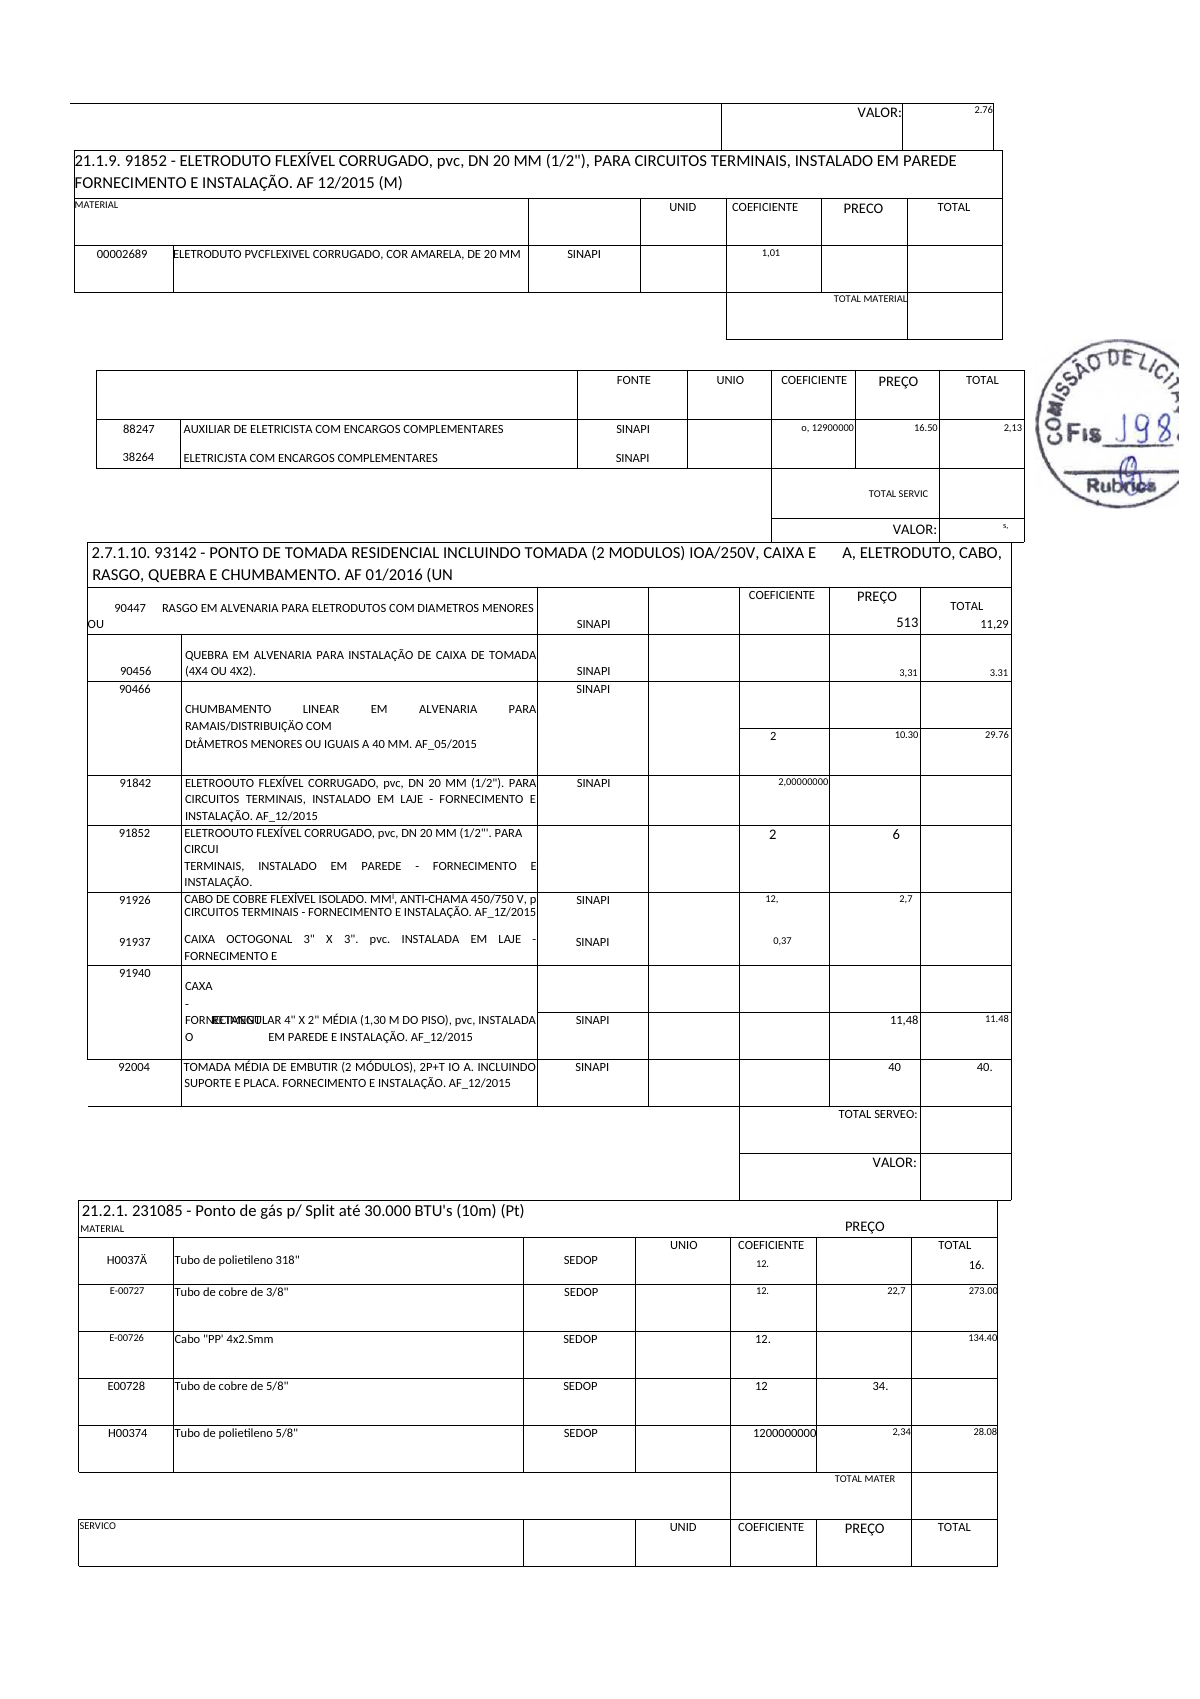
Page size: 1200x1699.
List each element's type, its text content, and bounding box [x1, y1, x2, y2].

table_cell UNID [636, 1520, 730, 1566]
table_cell [66, 728, 70, 774]
table_cell [70, 245, 74, 292]
table_cell [921, 1107, 1011, 1153]
table_cell Tubo de polietileno 5/8" [174, 1426, 523, 1472]
table_cell [1031, 1472, 1179, 1519]
table_cell [908, 246, 1002, 292]
table_cell [66, 339, 70, 542]
table_cell [921, 966, 1011, 1012]
table_cell [66, 825, 70, 892]
table_cell [1031, 775, 1179, 825]
table_cell [1018, 892, 1025, 965]
table_cell [1006, 103, 1011, 150]
table_cell [740, 682, 829, 727]
table_cell 88247 38264 [97, 420, 180, 468]
table_cell 11.48 [921, 1013, 1011, 1059]
table_cell [70, 1153, 74, 1200]
table_cell Tubo de polietileno 318" [174, 1238, 523, 1284]
table_cell 2.76 [903, 104, 993, 150]
table_cell [636, 1285, 730, 1331]
table_cell [908, 293, 1002, 339]
table_cell [1179, 1106, 1190, 1153]
table_cell [998, 1425, 1002, 1472]
table_cell 12, 0,37 [740, 893, 829, 965]
table_cell Tubo de cobre de 3/8" [174, 1285, 523, 1331]
table_cell [79, 775, 83, 825]
table_cell 12. [731, 1332, 816, 1378]
table_cell 91842 [88, 776, 181, 825]
table_cell 2,7 [830, 893, 920, 965]
table_cell [66, 775, 70, 825]
table_cell TOTAL SERVEO: [740, 1107, 920, 1153]
table_cell SINAPI [538, 588, 648, 633]
table_cell [1179, 1425, 1190, 1472]
table_cell TOTAL 16. [912, 1238, 997, 1284]
table_cell [998, 1284, 1002, 1331]
table_cell [1179, 1237, 1190, 1284]
table_cell SEDOP [524, 1426, 635, 1472]
table_cell [1018, 1059, 1025, 1106]
table_cell s, [940, 519, 1024, 542]
table_cell [1006, 1237, 1011, 1284]
table_cell [79, 1012, 83, 1059]
table_cell [1006, 292, 1011, 339]
table_cell CAXA - FORNECIMENTO [182, 966, 230, 1059]
table_cell [1031, 245, 1179, 292]
table_cell [649, 966, 739, 1012]
table_header UNIO [688, 371, 771, 419]
table_cell [1031, 1284, 1179, 1331]
table_cell [649, 776, 739, 825]
table_cell VALOR: [772, 519, 939, 542]
table_cell [83, 634, 87, 681]
table_cell [1012, 728, 1017, 774]
table_cell [1018, 1331, 1025, 1378]
table_cell UNIO [636, 1238, 730, 1284]
table_cell [1018, 1200, 1025, 1237]
table_cell [994, 103, 998, 150]
table_cell [1179, 1153, 1190, 1200]
table_cell 90456 [88, 635, 181, 681]
table_cell [74, 1059, 79, 1106]
table_cell [636, 1332, 730, 1378]
table_cell VALOR: [740, 1154, 920, 1200]
table_cell [1025, 1378, 1031, 1425]
table_cell [83, 1059, 87, 1106]
table_cell [1031, 825, 1179, 892]
table_cell [998, 1519, 1002, 1566]
table_cell [1012, 1153, 1017, 1200]
table_cell [66, 634, 70, 681]
table_cell 3,31 [830, 635, 920, 681]
table_cell [83, 1106, 87, 1153]
table_cell [649, 1013, 739, 1059]
table_cell [649, 588, 739, 633]
table_cell [79, 728, 83, 774]
table_cell [940, 469, 1024, 517]
table_cell [70, 150, 74, 198]
table_cell [1025, 292, 1031, 339]
table_cell COEFICIENTE [740, 588, 829, 633]
table_cell [1006, 198, 1011, 245]
table_cell 2,13 [940, 420, 1024, 468]
table_cell TOTAL MATERIAL [727, 293, 907, 339]
table_cell [74, 1425, 78, 1472]
table_cell 2.7.1.10. 93142 - PONTO DE TOMADA RESIDENCIAL INCLUINDO TOMADA (2 MODULOS) IOA/250V, CAIXA E A, ELETRODUTO, CABO, RASGO, QUEBRA E CHUMBAMENTO. AF 01/2016 (UN [88, 543, 1011, 587]
table_cell [70, 542, 74, 587]
table_cell SEDOP [524, 1285, 635, 1331]
table_cell [74, 1106, 79, 1153]
table_cell [1179, 245, 1190, 292]
table_cell [1006, 1378, 1011, 1425]
table_cell SINAPI SINAPI [538, 893, 648, 965]
table_cell [1025, 1425, 1031, 1472]
table_cell [70, 728, 74, 774]
table_cell [83, 775, 87, 825]
table_cell 00002689 [75, 246, 173, 292]
table_cell 6 [830, 826, 920, 892]
table_cell [83, 587, 87, 633]
table_cell SINAPI [538, 635, 648, 681]
table_cell [649, 893, 739, 965]
table_cell 92004 [88, 1060, 181, 1106]
table_cell [1011, 292, 1017, 339]
table_cell [1025, 245, 1031, 292]
table_cell [1179, 892, 1190, 965]
table_cell 91940 [88, 966, 181, 1059]
table_cell [822, 246, 907, 292]
table_cell [74, 634, 79, 681]
table_cell [1018, 1519, 1025, 1566]
table_cell [1018, 1425, 1025, 1472]
table_cell [921, 893, 1011, 965]
table_cell [79, 825, 83, 892]
table_cell [1179, 825, 1190, 892]
table_cell ELETRODUTO PVCFLEXIVEL CORRUGADO, COR AMARELA, DE 20 MM [174, 246, 528, 292]
table_cell [70, 1059, 74, 1106]
table_cell [70, 339, 74, 542]
table_cell [1179, 1012, 1190, 1059]
table_cell AUXILIAR DE ELETRICISTA COM ENCARGOS COMPLEMENTARES ELETRICJSTA COM ENCARGOS COMPLEMENTARES [181, 420, 577, 468]
table_cell [740, 966, 829, 1012]
table_cell [1018, 1106, 1025, 1153]
table_cell TOMADA MÉDIA DE EMBUTIR (2 MÓDULOS), 2P+T IO A. INCLUINDO SUPORTE E PLACA. FORNECIMENTO E INSTALAÇÃO. AF_12/2015 [182, 1060, 537, 1106]
table_cell [1006, 150, 1011, 198]
table_cell [70, 1425, 74, 1472]
table_cell [66, 245, 70, 292]
table_cell TOTAL 11,29 [921, 588, 1011, 633]
table_cell [1025, 965, 1031, 1012]
table_cell [70, 1012, 74, 1059]
table_cell [830, 966, 920, 1012]
table_cell 134.40 [912, 1332, 997, 1378]
table_cell [1025, 339, 1179, 542]
table_cell [1031, 1519, 1179, 1566]
table_cell [1002, 1425, 1006, 1472]
table_cell [66, 1425, 70, 1472]
table_cell [74, 339, 79, 542]
table_cell [1031, 292, 1179, 339]
table_cell [1031, 1331, 1179, 1378]
table_cell [1025, 1012, 1031, 1059]
table_cell [1018, 198, 1025, 245]
table_cell 34. [817, 1379, 911, 1425]
table_cell [83, 1012, 87, 1059]
table_cell [1012, 1059, 1017, 1106]
table_cell [998, 1201, 1002, 1237]
table_cell [1179, 634, 1190, 681]
table_cell [1025, 103, 1031, 150]
table_cell [79, 1059, 83, 1106]
table_cell [79, 542, 83, 587]
table_cell [1012, 587, 1017, 633]
table_cell [1031, 1106, 1179, 1153]
table_cell [66, 1331, 70, 1378]
table_cell [1018, 634, 1025, 681]
table_cell 29.76 [921, 729, 1011, 774]
table_cell [96, 469, 180, 542]
table_cell [70, 292, 74, 339]
table_cell [79, 681, 83, 727]
table_cell [1018, 587, 1025, 633]
table_cell 273.00 [912, 1285, 997, 1331]
table_cell [66, 965, 70, 1012]
table_cell [74, 1472, 79, 1519]
table_cell H00374 [79, 1426, 173, 1472]
table_cell [1031, 634, 1179, 681]
table_cell [74, 1200, 78, 1237]
table_cell ELETROOUTO FLEXÍVEL CORRUGADO, pvc, DN 20 MM (1/2"). PARA CIRCUITOS TERMINAIS, INSTALADO EM LAJE - FORNECIMENTO E INSTALAÇÃO. AF_12/2015 [182, 776, 537, 825]
table_cell [1018, 245, 1025, 292]
table_cell [74, 1519, 78, 1566]
table_cell SINAPI [538, 1013, 648, 1059]
table_cell [1002, 1472, 1006, 1519]
table_cell [1031, 198, 1179, 245]
table_cell CABO DE COBRE FLEXÍVEL ISOLADO. MMI, ANTI-CHAMA 450/750 V, p CIRCUITOS TERMINAIS - FORNECIMENTO E INSTALAÇÃO. AF_1Z/2015 CAIXA OCTOGONAL 3" X 3". pvc. INSTALADA EM LAJE - FORNECIMENTO E [182, 893, 537, 965]
table_cell SINAPI [529, 246, 640, 292]
table_cell [74, 542, 79, 587]
table_cell [1011, 1237, 1017, 1284]
table_cell [1025, 892, 1031, 965]
table_cell [1012, 965, 1017, 1012]
table_cell [83, 825, 87, 892]
table_cell [88, 339, 92, 542]
table_cell [1031, 1200, 1179, 1237]
table_cell [1025, 150, 1031, 198]
table_cell [1179, 1331, 1190, 1378]
table_cell [921, 682, 1011, 727]
table_cell [817, 1332, 911, 1378]
table_cell PRECO [822, 199, 907, 245]
table_cell [83, 728, 87, 774]
table_cell [688, 420, 771, 468]
table_cell [74, 1378, 78, 1425]
table_cell SEDOP [524, 1379, 635, 1425]
table_cell [1031, 587, 1179, 633]
table_cell [70, 1200, 74, 1237]
table_cell 91926 91937 [88, 893, 181, 965]
table_cell [74, 681, 79, 727]
table_cell UNID [641, 199, 726, 245]
table_cell [636, 1379, 730, 1425]
table_cell [66, 587, 70, 633]
table_cell [1179, 1284, 1190, 1331]
table_cell [1025, 542, 1031, 587]
table_cell [66, 1284, 70, 1331]
table_cell [1006, 1201, 1011, 1237]
table_cell [70, 1519, 74, 1566]
table_cell [1006, 1331, 1011, 1378]
table_cell [912, 1473, 997, 1519]
table_cell [1012, 681, 1017, 727]
table_cell SERVICO [79, 1520, 523, 1566]
table_cell [74, 1153, 79, 1200]
table_cell QUEBRA EM ALVENARIA PARA INSTALAÇÃO DE CAIXA DE TOMADA (4X4 OU 4X2). [182, 635, 537, 681]
table_cell [1025, 1284, 1031, 1331]
table_cell [70, 634, 74, 681]
table_cell [66, 1519, 70, 1566]
table_cell [1012, 634, 1017, 681]
table_cell [70, 965, 74, 1012]
table_cell 91852 [88, 826, 181, 892]
table_cell PREÇO [730, 1201, 997, 1237]
table_cell [96, 339, 1025, 370]
table_cell COEFICIENTE [727, 199, 821, 245]
table_cell [1012, 1106, 1017, 1153]
table_cell Cabo "PP' 4x2.Smm [174, 1332, 523, 1378]
table_cell [66, 292, 70, 339]
table_cell [636, 1426, 730, 1472]
table_cell [1012, 1012, 1017, 1059]
table_cell [66, 103, 70, 150]
table_cell [1011, 150, 1017, 198]
table_cell [1011, 1472, 1017, 1519]
table_cell [1002, 1201, 1006, 1237]
table_cell [1031, 150, 1179, 198]
table_cell [830, 682, 920, 727]
table_cell [74, 587, 79, 633]
table_cell [1011, 1331, 1017, 1378]
table_cell [1011, 103, 1017, 150]
table_cell [1031, 1012, 1179, 1059]
table_cell 3.31 [921, 635, 1011, 681]
table_cell [180, 469, 687, 542]
table_cell [998, 1378, 1002, 1425]
table_cell [1179, 1059, 1190, 1106]
table_cell [1179, 728, 1190, 774]
table_cell SEDOP [524, 1238, 635, 1284]
table_cell [1179, 198, 1190, 245]
table_cell 12. [731, 1285, 816, 1331]
table_cell [74, 293, 726, 339]
table_cell [74, 728, 79, 774]
table_cell 1200000000 [731, 1426, 816, 1472]
table_cell [1012, 543, 1017, 587]
table_cell [66, 1012, 70, 1059]
table_header [180, 371, 577, 419]
table_cell [524, 1520, 635, 1566]
table_cell TOTAL [912, 1520, 997, 1566]
table_cell COEFICIENTE [731, 1520, 816, 1566]
table_cell [70, 1331, 74, 1378]
table_cell 16.50 [856, 420, 939, 468]
table_cell E-00727 [79, 1285, 173, 1331]
table_cell CHUMBAMENTO LINEAR EM ALVENARIA PARA RAMAIS/DISTRIBUIÇÄO COM DtÅMETROS MENORES OU IGUAIS A 40 MM. AF_05/2015 [182, 682, 537, 774]
table_cell [1031, 1059, 1179, 1106]
table_cell [1179, 1378, 1190, 1425]
table_cell [1025, 1106, 1031, 1153]
table_cell 21.1.9. 91852 - ELETRODUTO FLEXÍVEL CORRUGADO, pvc, DN 20 MM (1/2"), PARA CIRCUITOS TERMINAIS, INSTALADO EM PAREDE FORNECIMENTO E INSTALAÇÃO. AF 12/2015 (M) [75, 151, 1002, 198]
table_cell [998, 103, 1002, 150]
table_cell [1179, 339, 1190, 542]
table_cell [66, 150, 70, 198]
table_cell [1025, 198, 1031, 245]
table_cell [1018, 1378, 1025, 1425]
table_cell [740, 1060, 829, 1106]
table_cell [1025, 1153, 1031, 1200]
table_cell [1031, 103, 1179, 150]
table_header FONTE [578, 371, 687, 419]
table_cell [1002, 1331, 1006, 1378]
table_cell [1006, 1519, 1011, 1566]
table_cell [740, 635, 829, 681]
table_cell [649, 1060, 739, 1106]
table_cell MATERIAL [75, 199, 528, 245]
table_cell PREÇO 513 [830, 588, 920, 633]
table_cell [1025, 728, 1031, 774]
table_cell [1025, 634, 1031, 681]
table_cell [1179, 1519, 1190, 1566]
table_cell [70, 1106, 74, 1153]
table_cell [1025, 1472, 1031, 1519]
table_cell [1018, 1472, 1025, 1519]
table_cell [83, 339, 87, 542]
table_cell [1025, 1331, 1031, 1378]
table_cell [1025, 587, 1031, 633]
table_cell SINAPI [538, 682, 648, 774]
table_cell [1011, 1200, 1017, 1237]
table_cell [70, 681, 74, 727]
table_cell [230, 966, 537, 1012]
table_header TOTAL [940, 371, 1024, 419]
table_cell [1025, 1237, 1031, 1284]
table_cell SINAPI [538, 776, 648, 825]
table_cell [1179, 292, 1190, 339]
table_cell [687, 469, 771, 542]
table_cell [83, 542, 87, 587]
table_cell [79, 965, 83, 1012]
table_cell [1018, 1284, 1025, 1331]
table_cell [70, 825, 74, 892]
table_cell [66, 1059, 70, 1106]
table_cell [83, 1153, 87, 1200]
table_cell [921, 1154, 1011, 1200]
table_cell [1018, 292, 1025, 339]
table_cell [1002, 1237, 1006, 1284]
table_cell [70, 104, 721, 150]
table_cell 21.2.1. 231085 - Ponto de gás p/ Split até 30.000 BTU's (10m) (Pt) MATERIAL [79, 1201, 730, 1237]
table_cell [998, 1237, 1002, 1284]
table_cell [70, 587, 74, 633]
table_cell o, 12900000 [772, 420, 855, 468]
table_cell [1006, 1284, 1011, 1331]
table_cell [83, 681, 87, 727]
table_cell Tubo de cobre de 5/8" [174, 1379, 523, 1425]
table_cell [1179, 681, 1190, 727]
table_cell [1002, 103, 1006, 150]
table_cell [1011, 245, 1017, 292]
table_cell [83, 892, 87, 965]
table_cell [70, 198, 74, 245]
table_cell [79, 892, 83, 965]
table_cell [74, 1284, 78, 1331]
table_cell [1018, 1237, 1025, 1284]
table_cell [1018, 542, 1025, 587]
table_cell [1179, 103, 1190, 150]
table_cell SINAPI [538, 1060, 648, 1106]
table_cell [1031, 1425, 1179, 1472]
table_cell SINAPI SINAPI [578, 420, 687, 468]
table_cell 10.30 [830, 729, 920, 774]
table_cell [74, 1237, 78, 1284]
table_cell [1031, 892, 1179, 965]
table_cell H0037Ä [79, 1238, 173, 1284]
table_cell [1018, 150, 1025, 198]
table_cell [1006, 1472, 1011, 1519]
table_cell [1012, 892, 1017, 965]
table_cell TOTAL MATER [731, 1473, 911, 1519]
table_cell [74, 1331, 78, 1378]
table_cell VALOR: [722, 104, 902, 150]
table_cell [1006, 1425, 1011, 1472]
table_cell COEFICIENTE 12. [731, 1238, 816, 1284]
table_cell [921, 826, 1011, 892]
table_cell [1025, 681, 1031, 727]
table_cell [1179, 965, 1190, 1012]
table_cell [649, 635, 739, 681]
table_cell [1002, 1519, 1006, 1566]
table_cell [1179, 1200, 1190, 1237]
table_cell [1012, 825, 1017, 892]
table_cell [1179, 775, 1190, 825]
table_cell [740, 1013, 829, 1059]
table_cell [1031, 1378, 1179, 1425]
table_cell [998, 1472, 1002, 1519]
table_cell [66, 542, 70, 587]
table_cell [70, 1237, 74, 1284]
table_cell [88, 1107, 739, 1200]
table_cell [70, 775, 74, 825]
table_cell [1018, 681, 1025, 727]
table_cell [66, 1200, 70, 1237]
table_cell [529, 199, 640, 245]
table_cell [1011, 1378, 1017, 1425]
table_cell [641, 246, 726, 292]
table_cell [1179, 587, 1190, 633]
table_cell [1031, 681, 1179, 727]
table_cell [70, 892, 74, 965]
table_cell 40 [830, 1060, 920, 1106]
table_cell 22,7 [817, 1285, 911, 1331]
table_header [97, 371, 180, 419]
table_cell [1002, 1284, 1006, 1331]
table_cell E-00726 [79, 1332, 173, 1378]
table_cell [92, 339, 96, 542]
table_cell E00728 [79, 1379, 173, 1425]
table_cell [66, 1106, 70, 1153]
table_cell [74, 965, 79, 1012]
table_cell [79, 634, 83, 681]
table_cell [70, 1472, 74, 1519]
table_cell [1025, 1059, 1031, 1106]
table_cell 2 [740, 729, 829, 774]
table_cell [1031, 1237, 1179, 1284]
table_cell [79, 339, 83, 542]
table_cell [1031, 1153, 1179, 1200]
table_cell TOTAL SERVIC [772, 469, 939, 517]
table_cell [998, 1331, 1002, 1378]
table_cell [79, 1106, 83, 1153]
table_cell [538, 966, 648, 1012]
table_cell [1011, 198, 1017, 245]
table_cell [1006, 245, 1011, 292]
table_cell [66, 892, 70, 965]
table_cell 11,48 [830, 1013, 920, 1059]
table_cell SEDOP [524, 1332, 635, 1378]
table_cell 2,00000000 [740, 776, 829, 825]
table_cell 12 [731, 1379, 816, 1425]
table_cell [1011, 1284, 1017, 1331]
table_cell [830, 776, 920, 825]
table_cell [66, 1237, 70, 1284]
table_cell 28.08 [912, 1426, 997, 1472]
table_cell [1179, 542, 1190, 587]
table_cell [1018, 1153, 1025, 1200]
table_cell [1002, 1378, 1006, 1425]
table_cell RETANGULAR 4" X 2" MÉDIA (1,30 M DO PISO), pvc, INSTALADA EM PAREDE E INSTALAÇÃO. AF_12/2015 [230, 1012, 537, 1059]
table_cell 90466 [88, 682, 181, 774]
table_cell [66, 198, 70, 245]
table_cell [74, 825, 79, 892]
table_cell [1018, 965, 1025, 1012]
table_cell [1025, 775, 1031, 825]
table_cell 2,34 [817, 1426, 911, 1472]
table_cell [1025, 825, 1031, 892]
table_cell [1031, 542, 1179, 587]
table_cell [1018, 728, 1025, 774]
table_cell [1012, 775, 1017, 825]
table_cell [70, 1284, 74, 1331]
table_cell [66, 681, 70, 727]
table_cell [1018, 1012, 1025, 1059]
table_cell [1031, 728, 1179, 774]
table_cell [66, 1378, 70, 1425]
table_cell [83, 965, 87, 1012]
table_cell [538, 826, 648, 892]
table_cell [79, 587, 83, 633]
table_cell [921, 776, 1011, 825]
table_cell [1011, 1519, 1017, 1566]
table_cell 40. [921, 1060, 1011, 1106]
table_cell [1018, 775, 1025, 825]
table_cell [74, 892, 79, 965]
table_cell [1018, 103, 1025, 150]
table_cell [1018, 825, 1025, 892]
table_cell [70, 1378, 74, 1425]
table_cell PREÇO [817, 1520, 911, 1566]
table_cell [1179, 150, 1190, 198]
table_cell [649, 826, 739, 892]
table_cell [1011, 1425, 1017, 1472]
table_cell [649, 682, 739, 774]
table_cell TOTAL [908, 199, 1002, 245]
table_cell 90447 RASGO EM ALVENARIA PARA ELETRODUTOS COM DIAMETROS MENORES OU [88, 588, 537, 633]
table_cell [1025, 1519, 1031, 1566]
table_cell [912, 1379, 997, 1425]
table_header COEFICIENTE [772, 371, 855, 419]
table_cell [817, 1238, 911, 1284]
table_cell [79, 1153, 83, 1200]
table_header PREÇO [856, 371, 939, 419]
table_cell 2 [740, 826, 829, 892]
table_cell [74, 775, 79, 825]
table_cell [66, 1472, 70, 1519]
table_cell [66, 1153, 70, 1200]
table_cell [74, 1012, 79, 1059]
table_cell 1,01 [727, 246, 821, 292]
table_cell ELETROOUTO FLEXÍVEL CORRUGADO, pvc, DN 20 MM (1/2"'. PARA CIRCUI TERMINAIS, INSTALADO EM PAREDE - FORNECIMENTO E INSTALAÇÃO. [182, 826, 537, 892]
table_cell [1031, 965, 1179, 1012]
table_cell [1025, 1200, 1031, 1237]
table_cell [1179, 1472, 1190, 1519]
table_cell [79, 1473, 730, 1519]
